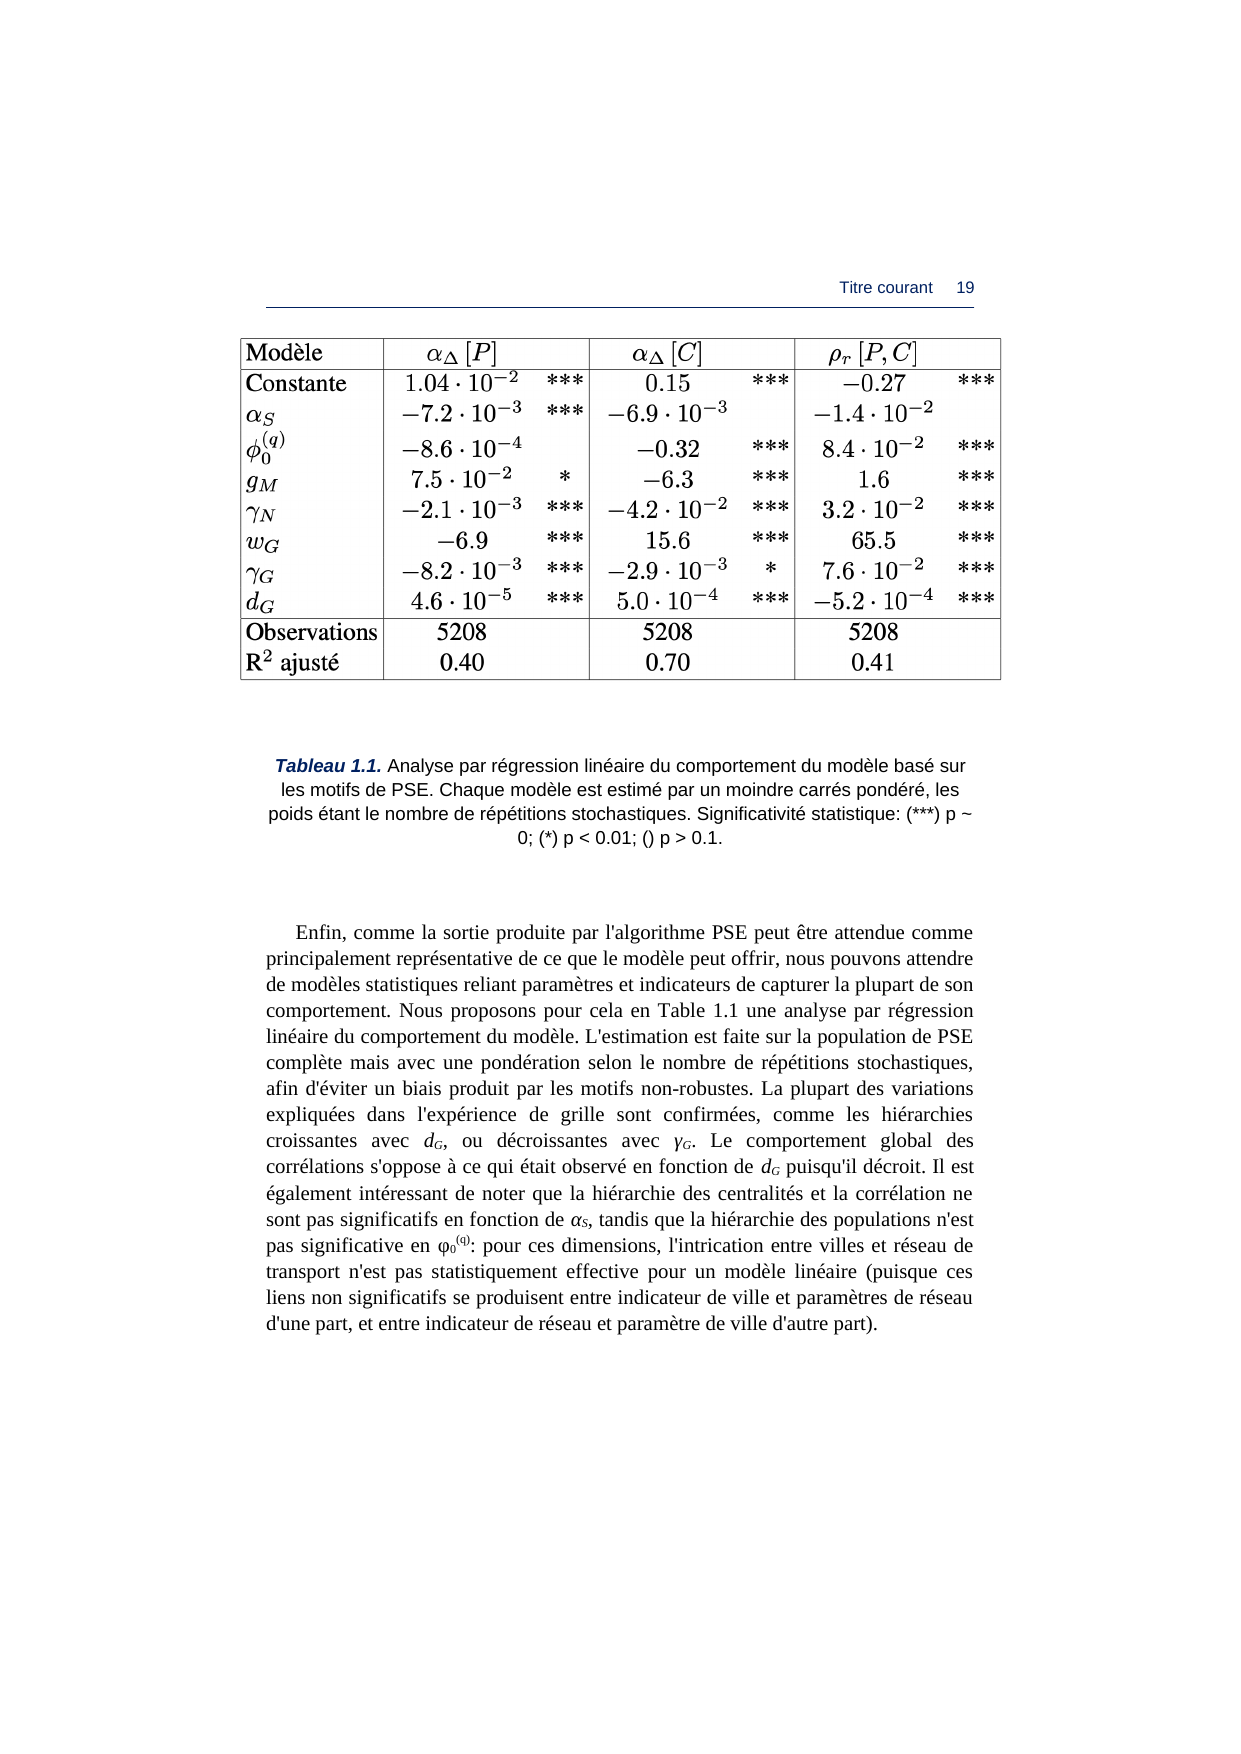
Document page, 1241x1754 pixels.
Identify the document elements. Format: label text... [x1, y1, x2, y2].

text Tableau 1.1. Analyse par régression linéaire du comportement du modèle basé sur les motifs de PSE. Chaque modèle est estimé par un moindre carrés pondéré, les poids étant le nombre de répétitions stochastiques. Significativité statistique: (***) p ~ 0; (*) p < 0.01; () p > 0.1. [266, 752, 974, 872]
text Enfin, comme la sortie produite par l'algorithme PSE peut être attendue comme principalement représentative de ce que le modèle peut offrir, nous pouvons attendre de modèles statistiques reliant paramètres et indicateurs de capturer la plupart de son comportement. Nous proposons pour cela en Table 1.1 une analyse par régression linéaire du comportement du modèle. L'estimation est faite sur la population de PSE complète mais avec une pondération selon le nombre de répétitions stochastiques, afin d'éviter un biais produit par les motifs non-robustes. La plupart des variations expliquées dans l'expérience de grille sont confirmées, comme les hiérarchies croissantes avec dG, ou décroissantes avec γG. Le comportement global des corrélations s'oppose à ce qui était observé en fonction de dG puisqu'il décroit. Il est également intéressant de noter que la hiérarchie des centralités et la corrélation ne sont pas significatifs en fonction de αS, tandis que la hiérarchie des populations n'est pas significative en φ0(q): pour ces dimensions, l'intrication entre villes et réseau de transport n'est pas statistiquement effective pour un modèle linéaire (puisque ces liens non significatifs se produisent entre indicateur de ville et paramètres de réseau d'une part, et entre indicateur de réseau et paramètre de ville d'autre part). [266, 918, 974, 1335]
picture [238, 336, 1002, 683]
